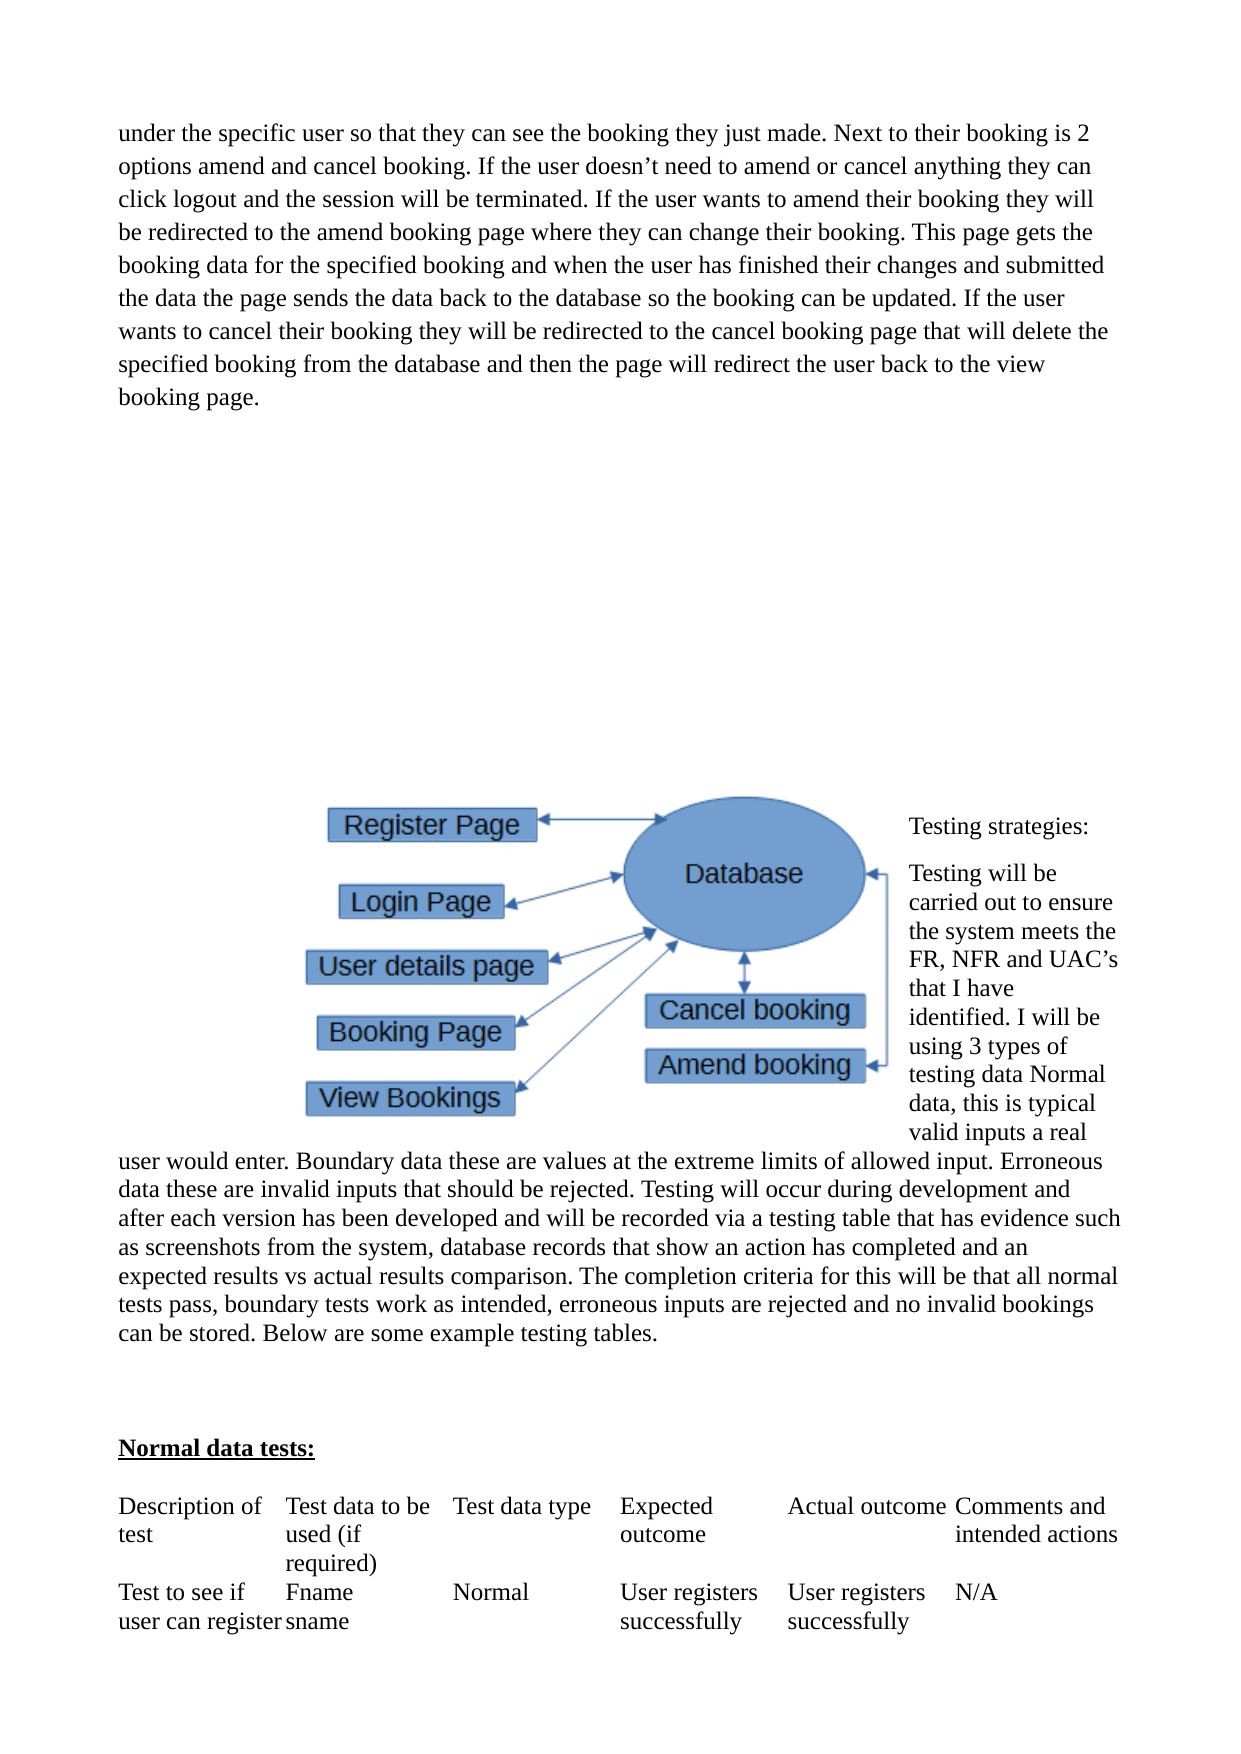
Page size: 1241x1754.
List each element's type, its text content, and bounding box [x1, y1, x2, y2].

text Testing will be carried out to ensure the system meets the FR, NFR and UAC’s that I have identified. I will be using 3 types of testing data Normal data, this is typical valid inputs a real user would enter. Boundary data these are values at the extreme limits of allowed input. Erroneous data these are invalid inputs that should be rejected. Testing will occur during development and after each version has been developed and will be recorded via a testing table that has evidence such as screenshots from the system, database records that show an action has completed and an expected results vs actual results comparison. The completion criteria for this will be that all normal tests pass, boundary tests work as intended, erroneous inputs are rejected and no invalid bookings can be stored. Below are some example testing tables. [118, 858, 1122, 1347]
table_header Description of test [118, 1491, 285, 1577]
table_header Test data to be used (if required) [285, 1491, 453, 1577]
table_cell Fname sname [285, 1577, 453, 1636]
table_header Comments and intended actions [955, 1491, 1122, 1577]
table_header Test data type [453, 1491, 620, 1577]
picture [300, 783, 909, 1123]
text [118, 811, 300, 839]
text Testing strategies: [909, 811, 1122, 839]
table_header Actual outcome [788, 1491, 955, 1577]
table_cell Test to see if user can register [118, 1577, 285, 1636]
text under the specific user so that they can see the booking they just made. Next to their booking is 2 options amend and cancel booking. If the user doesn’t need to amend or cancel anything they can click logout and the session will be terminated. If the user wants to amend their booking they will be redirected to the amend booking page where they can change their booking. This page gets the booking data for the specified booking and when the user has finished their changes and submitted the data the page sends the data back to the database so the booking can be updated. If the user wants to cancel their booking they will be redirected to the cancel booking page that will delete the specified booking from the database and then the page will redirect the user back to the view booking page. [118, 118, 1122, 411]
table_cell N/A [955, 1577, 1122, 1636]
text Normal data tests: [118, 1433, 1122, 1462]
table_cell Normal [453, 1577, 620, 1636]
table_header Expected outcome [620, 1491, 787, 1577]
table_cell User registers successfully [788, 1577, 955, 1636]
table_cell User registers successfully [620, 1577, 787, 1636]
